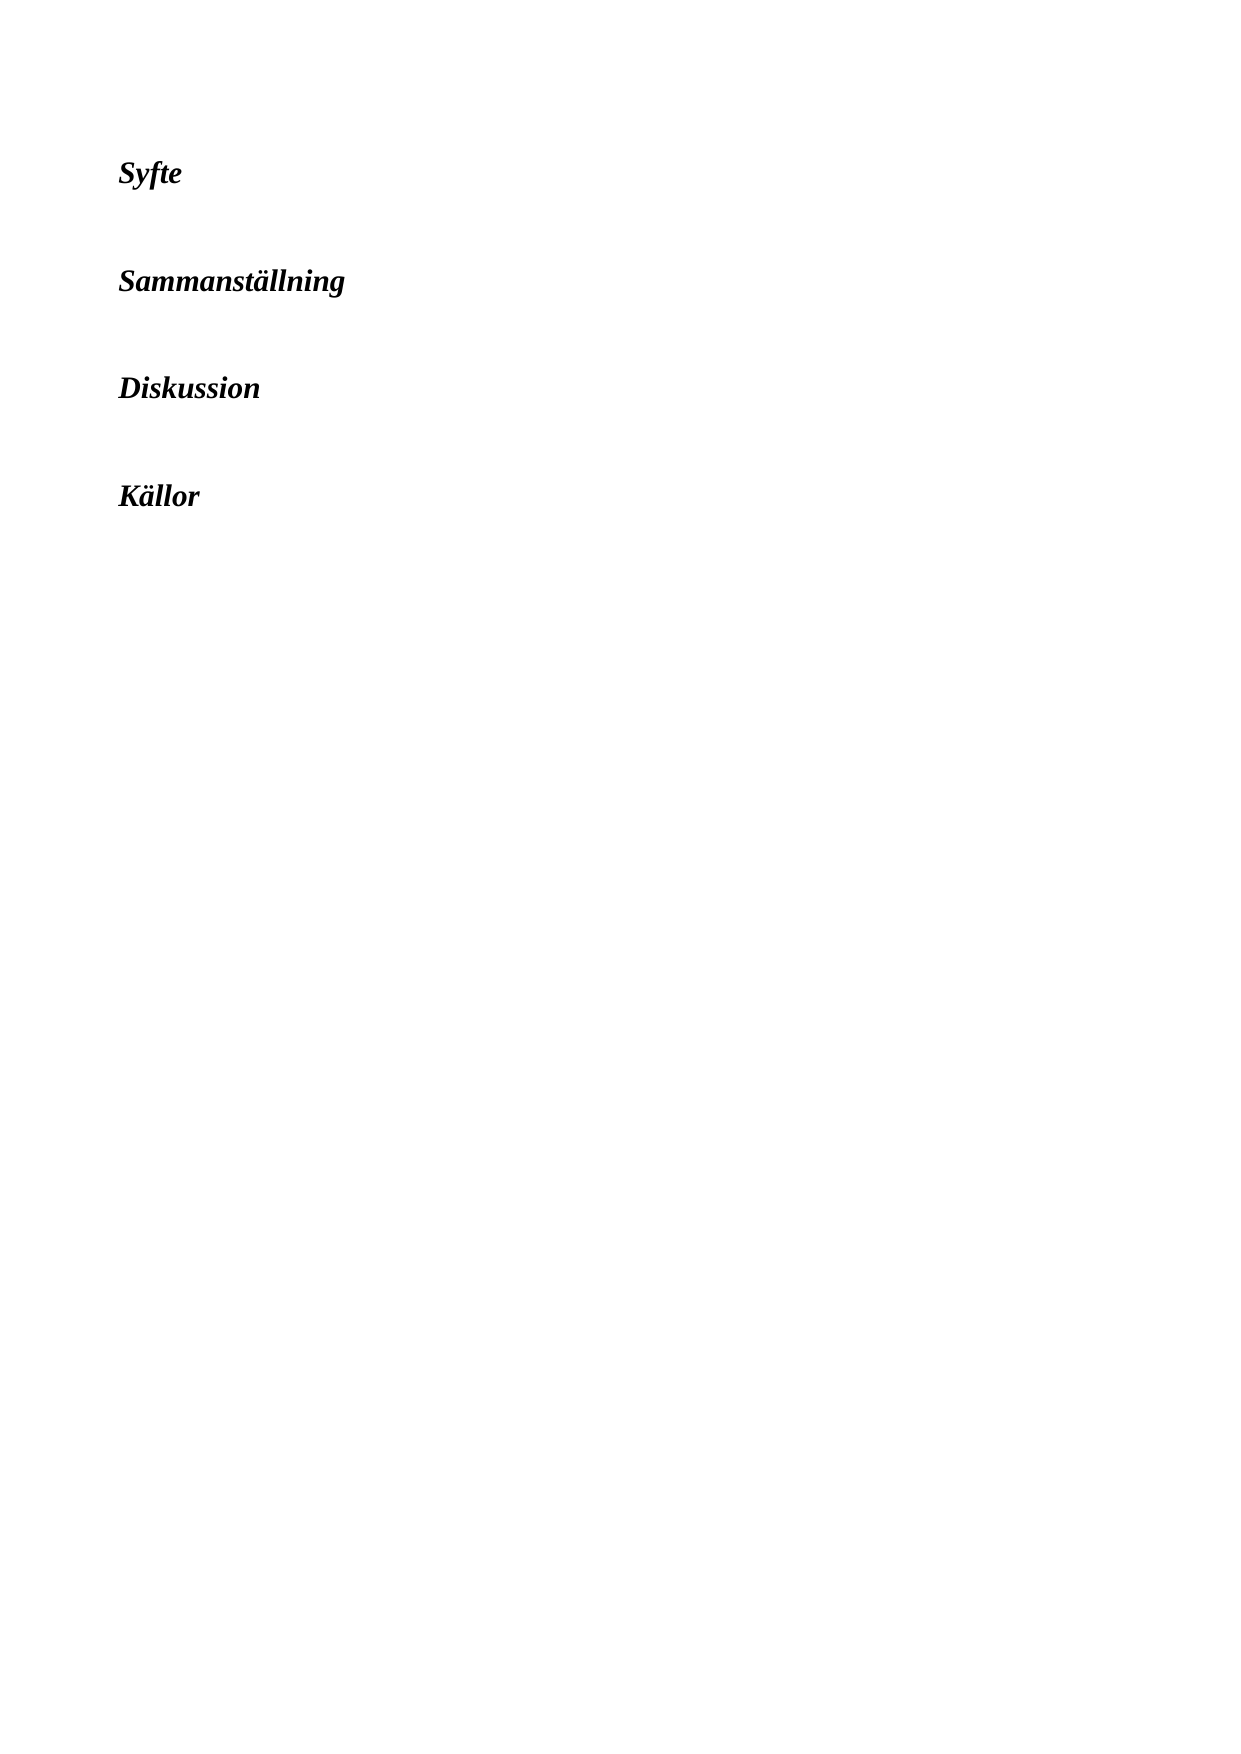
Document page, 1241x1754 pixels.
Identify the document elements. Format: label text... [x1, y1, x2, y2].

text Syfte [118, 154, 1122, 190]
text Källor [118, 477, 1122, 513]
text Diskussion [118, 370, 1122, 406]
text Sammanställning [118, 262, 1122, 298]
